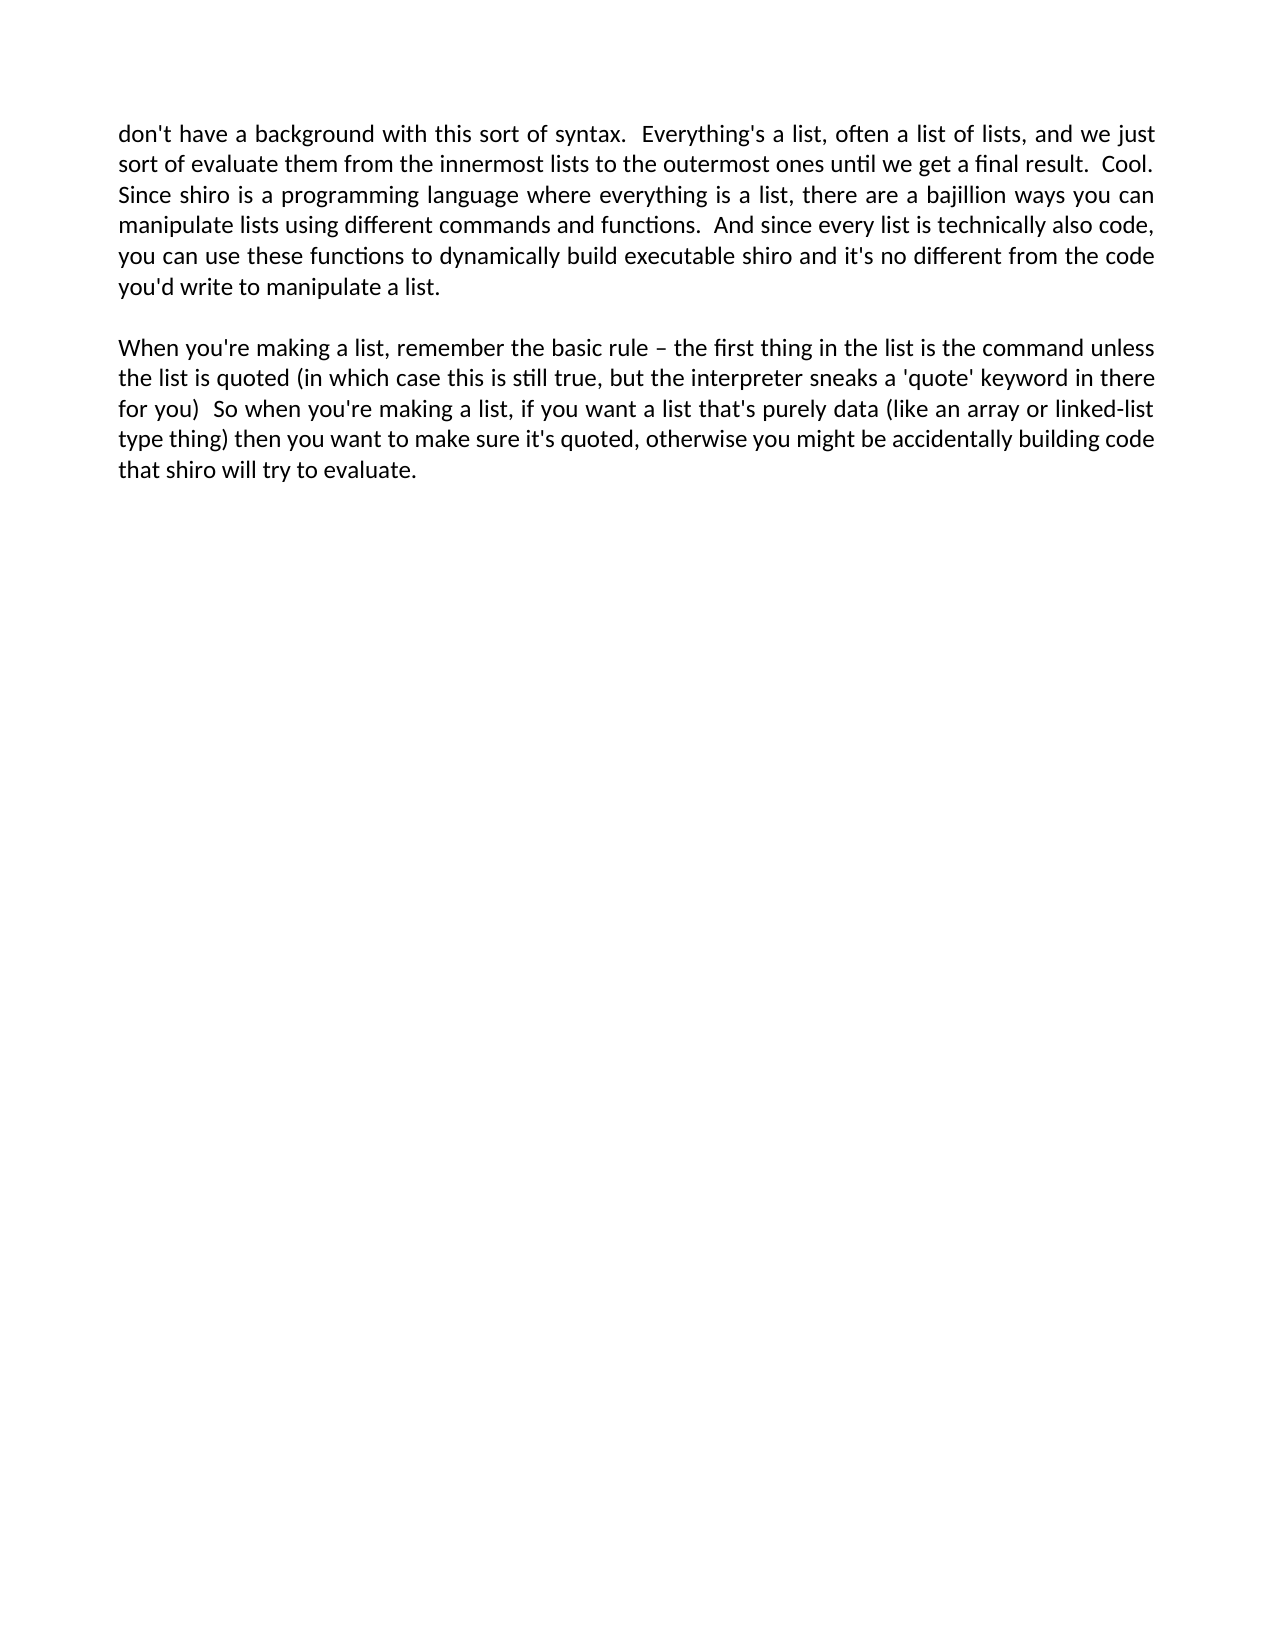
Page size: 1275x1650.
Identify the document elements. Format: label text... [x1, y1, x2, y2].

text don't have a background with this sort of syntax. Everything's a list, often a list of lists, and we just sort of evaluate them from the innermost lists to the outermost ones until we get a final result. Cool. Since shiro is a programming language where everything is a list, there are a bajillion ways you can manipulate lists using different commands and functions. And since every list is technically also code, you can use these functions to dynamically build executable shiro and it's no different from the code you'd write to manipulate a list. [118, 118, 1157, 301]
text When you're making a list, remember the basic rule – the first thing in the list is the command unless the list is quoted (in which case this is still true, but the interpreter sneaks a 'quote' keyword in there for you) So when you're making a list, if you want a list that's purely data (like an array or linked-list type thing) then you want to make sure it's quoted, otherwise you might be accidentally building code that shiro will try to evaluate. [118, 332, 1157, 484]
